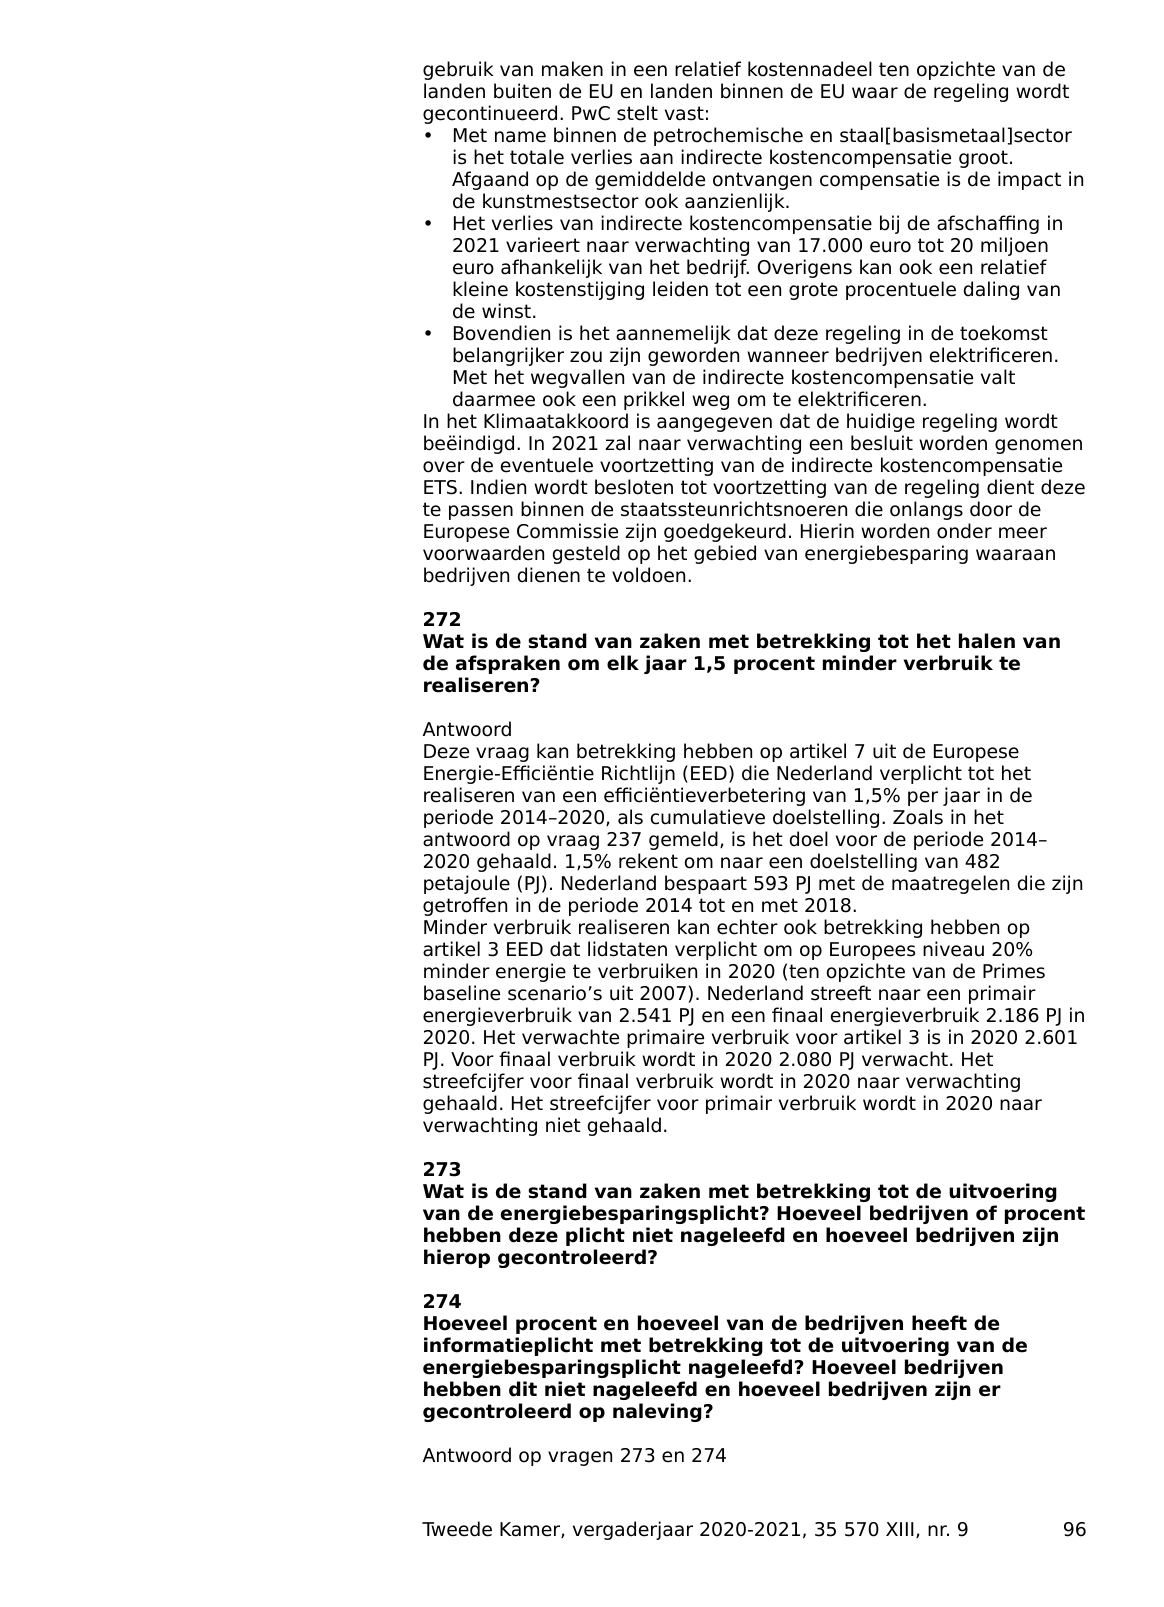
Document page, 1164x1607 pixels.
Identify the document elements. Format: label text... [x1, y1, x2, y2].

text Minder verbruik realiseren kan echter ook betrekking hebben op artikel 3 EED dat lidstaten verplicht om op Europees niveau 20% minder energie te verbruiken in 2020 (ten opzichte van de Primes baseline scenario’s uit 2007). Nederland streeft naar een primair energieverbruik van 2.541 PJ en een finaal energieverbruik 2.186 PJ in 2020. Het verwachte primaire verbruik voor artikel 3 is in 2020 2.601 PJ. Voor finaal verbruik wordt in 2020 2.080 PJ verwacht. Het streefcijfer voor finaal verbruik wordt in 2020 naar verwachting gehaald. Het streefcijfer voor primair verbruik wordt in 2020 naar verwachting niet gehaald. [422, 917, 1087, 1136]
text In het Klimaatakkoord is aangegeven dat de huidige regeling wordt beëindigd. In 2021 zal naar verwachting een besluit worden genomen over de eventuele voortzetting van de indirecte kostencompensatie ETS. Indien wordt besloten tot voortzetting van de regeling dient deze te passen binnen de staatssteunrichtsnoeren die onlangs door de Europese Commissie zijn goedgekeurd. Hierin worden onder meer voorwaarden gesteld op het gebied van energiebesparing waaraan bedrijven dienen te voldoen. [422, 411, 1087, 587]
text • Bovendien is het aannemelijk dat deze regeling in de toekomst belangrijker zou zijn geworden wanneer bedrijven elektrificeren. Met het wegvallen van de indirecte kostencompensatie valt daarmee ook een prikkel weg om te elektrificeren. [422, 323, 1087, 411]
text • Het verlies van indirecte kostencompensatie bij de afschaffing in 2021 varieert naar verwachting van 17.000 euro tot 20 miljoen euro afhankelijk van het bedrijf. Overigens kan ook een relatief kleine kostenstijging leiden tot een grote procentuele daling van de winst. [422, 213, 1087, 323]
text 273 [422, 1159, 1087, 1181]
text Antwoord op vragen 273 en 274 [422, 1445, 1087, 1467]
text Hoeveel procent en hoeveel van de bedrijven heeft de informatieplicht met betrekking tot de uitvoering van de energiebesparingsplicht nageleefd? Hoeveel bedrijven hebben dit niet nageleefd en hoeveel bedrijven zijn er gecontroleerd op naleving? [422, 1313, 1087, 1423]
text Deze vraag kan betrekking hebben op artikel 7 uit de Europese Energie-Efficiëntie Richtlijn (EED) die Nederland verplicht tot het realiseren van een efficiëntieverbetering van 1,5% per jaar in de periode 2014–2020, als cumulatieve doelstelling. Zoals in het antwoord op vraag 237 gemeld, is het doel voor de periode 2014–2020 gehaald. 1,5% rekent om naar een doelstelling van 482 petajoule (PJ). Nederland bespaart 593 PJ met de maatregelen die zijn getroffen in de periode 2014 tot en met 2018. [422, 741, 1087, 917]
text Wat is de stand van zaken met betrekking tot het halen van de afspraken om elk jaar 1,5 procent minder verbruik te realiseren? [422, 631, 1087, 697]
text 274 [422, 1291, 1087, 1313]
text • Met name binnen de petrochemische en staal[basismetaal]sector is het totale verlies aan indirecte kostencompensatie groot. Afgaand op de gemiddelde ontvangen compensatie is de impact in de kunstmestsector ook aanzienlijk. [422, 125, 1087, 213]
text gebruik van maken in een relatief kostennadeel ten opzichte van de landen buiten de EU en landen binnen de EU waar de regeling wordt gecontinueerd. PwC stelt vast: [422, 59, 1087, 125]
text Wat is de stand van zaken met betrekking tot de uitvoering van de energiebesparingsplicht? Hoeveel bedrijven of procent hebben deze plicht niet nageleefd en hoeveel bedrijven zijn hierop gecontroleerd? [422, 1181, 1087, 1268]
text 272 [422, 609, 1087, 631]
text Antwoord [422, 719, 1087, 741]
